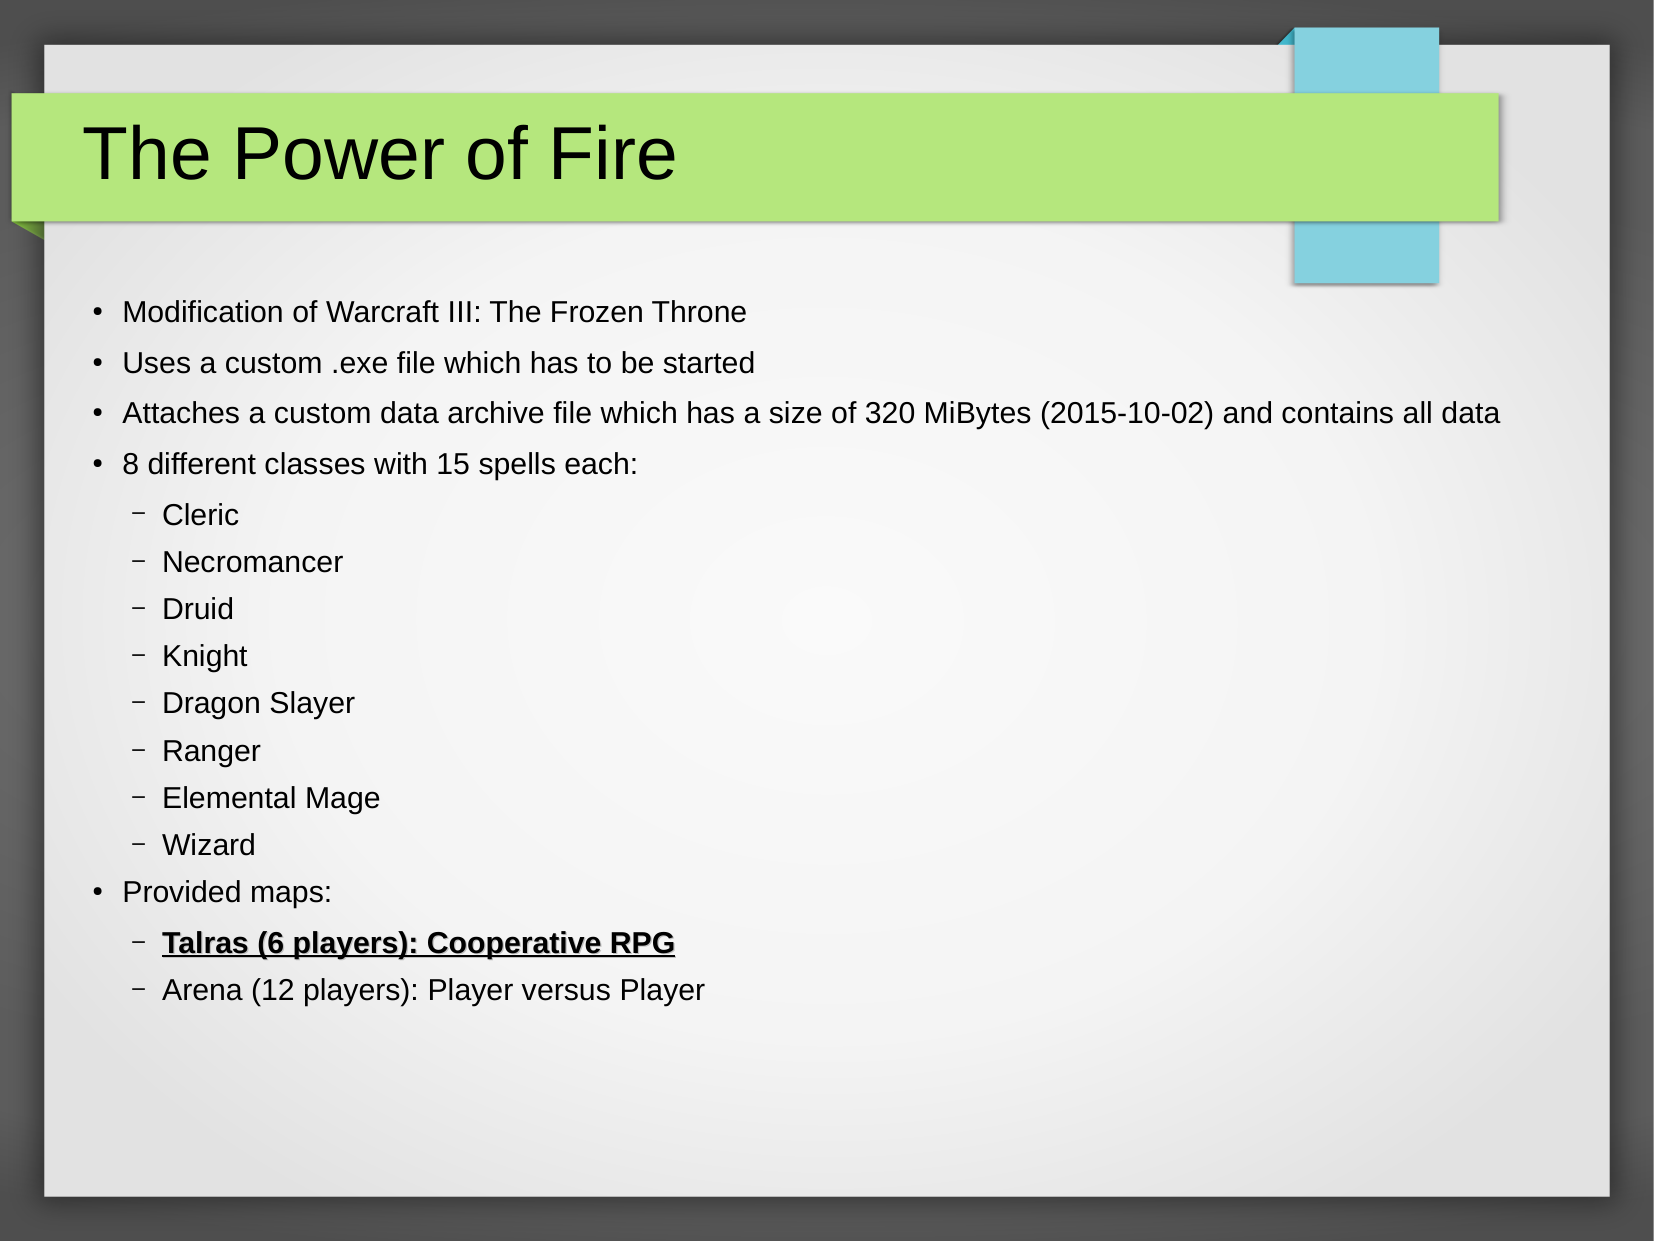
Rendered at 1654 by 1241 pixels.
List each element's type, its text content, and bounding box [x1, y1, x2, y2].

picture [0, 0, 1654, 1241]
title The Power of Fire [82, 94, 1264, 213]
list Modification of Warcraft III: The Frozen Throne Uses a custom .exe file which has to be started Attaches a custom data archive file which has a size of 320 MiBytes (2015-10-02) and contains all data 8 different classes with 15 spells each: Cleric Necromancer Druid Knight Dragon Slayer Ranger Elemental Mage Wizard Provided maps: Talras (6 players): Cooperative RPG Arena (12 players): Player versus Player [82, 295, 1571, 1015]
